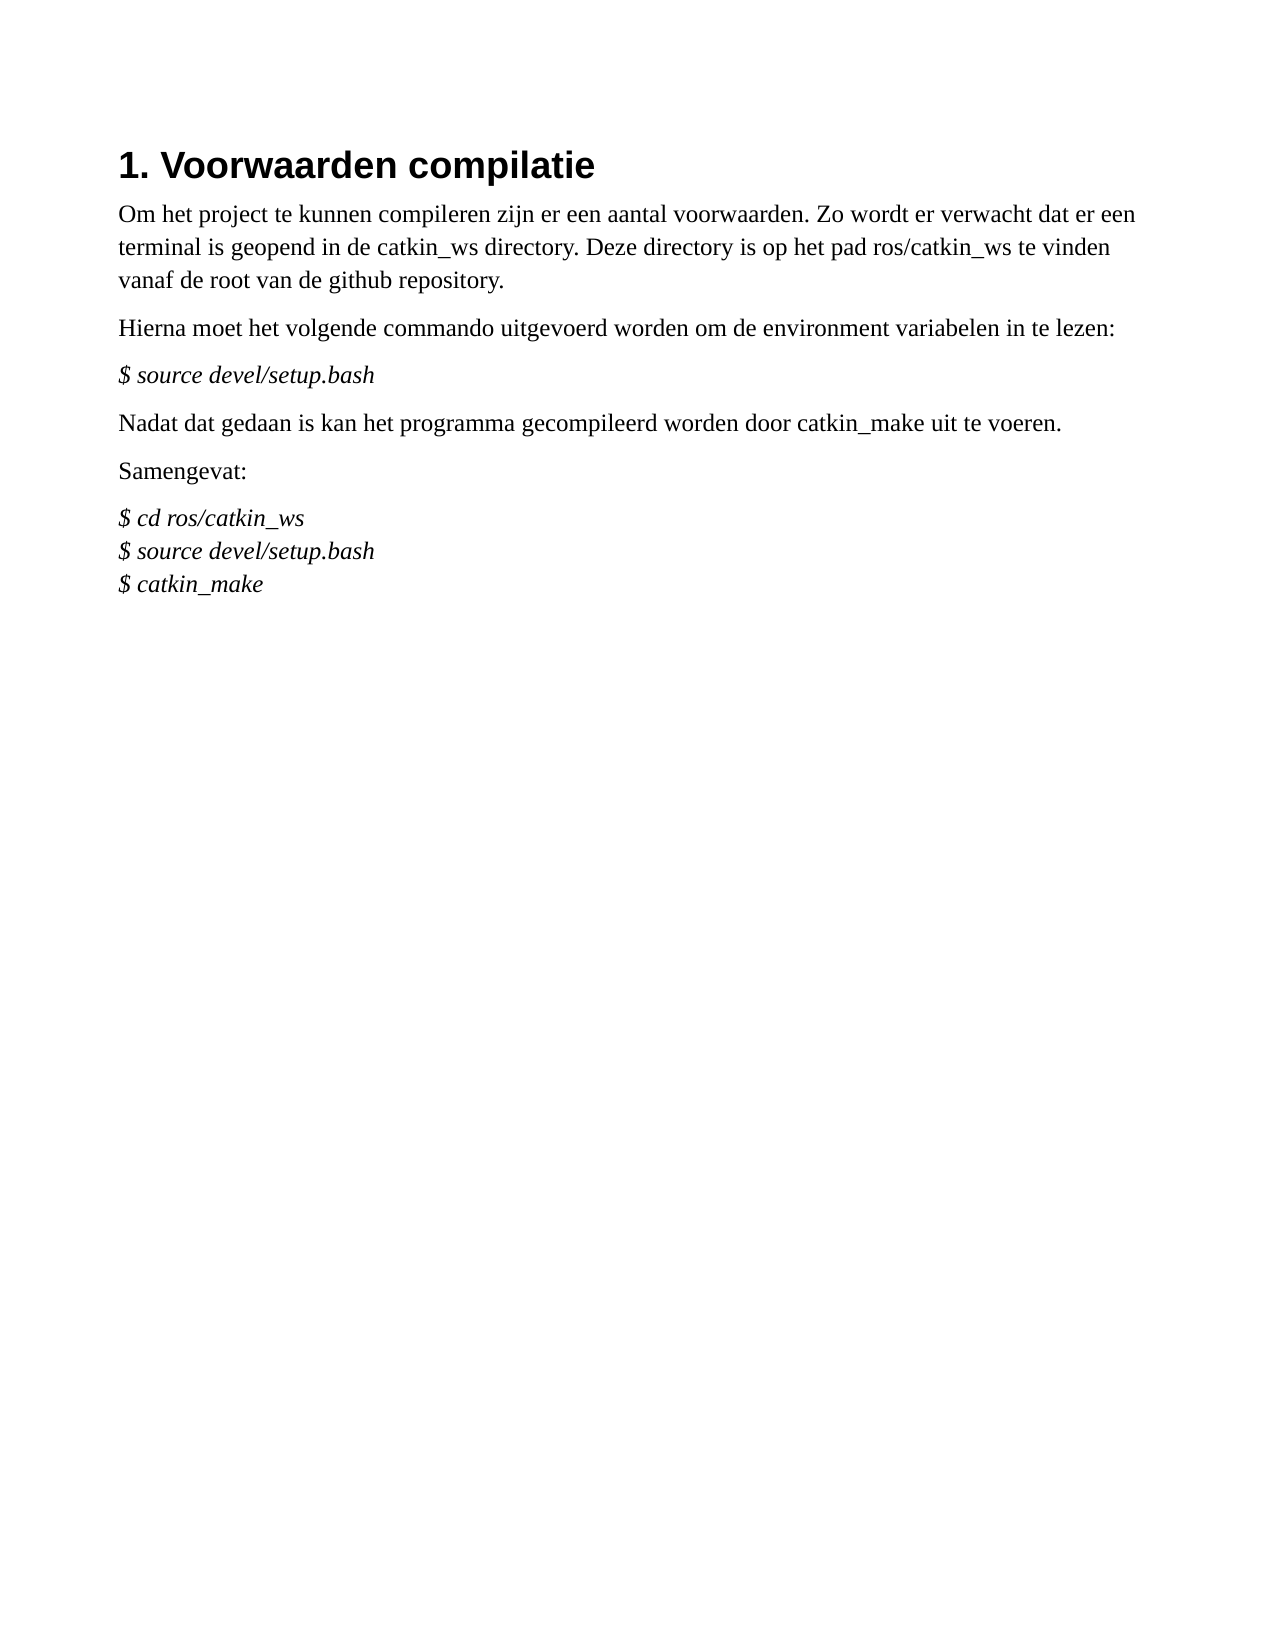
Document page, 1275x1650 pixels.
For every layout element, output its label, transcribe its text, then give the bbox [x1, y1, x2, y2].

text Nadat dat gedaan is kan het programma gecompileerd worden door catkin_make uit te voeren. [118, 408, 1157, 437]
subtitle 1. Voorwaarden compilatie [118, 143, 1157, 187]
text $ source devel/setup.bash [118, 361, 1157, 389]
text $ cd ros/catkin_ws $ source devel/setup.bash $ catkin_make [118, 503, 1157, 598]
text Samengevat: [118, 456, 1157, 484]
text Hierna moet het volgende commando uitgevoerd worden om de environment variabelen in te lezen: [118, 313, 1157, 342]
text Om het project te kunnen compileren zijn er een aantal voorwaarden. Zo wordt er verwacht dat er een terminal is geopend in de catkin_ws directory. Deze directory is op het pad ros/catkin_ws te vinden vanaf de root van de github repository. [118, 199, 1157, 294]
